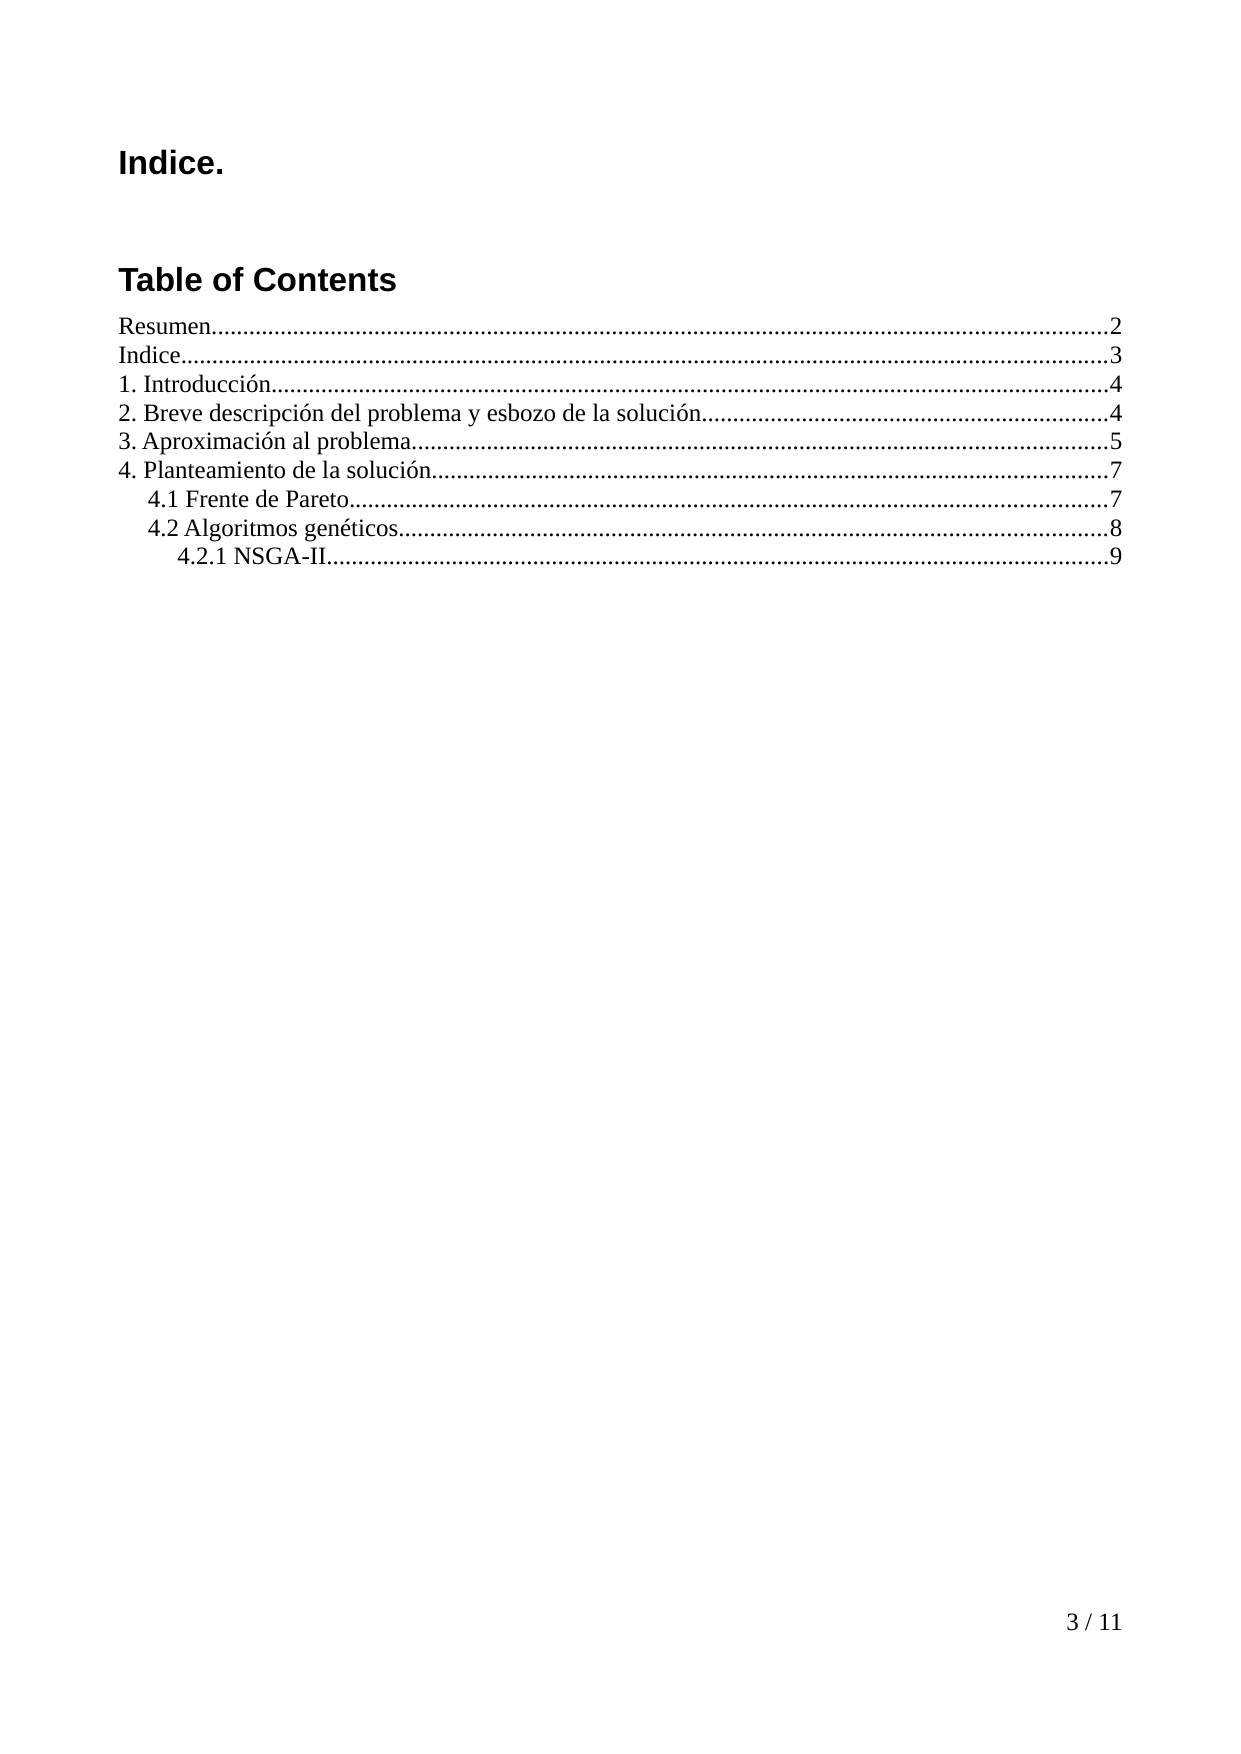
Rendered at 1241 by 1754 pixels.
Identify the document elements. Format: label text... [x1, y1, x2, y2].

text 3. Aproximación al problema. 5 [118, 426, 1122, 455]
text 4. Planteamiento de la solución. 7 [118, 455, 1122, 484]
text 1. Introducción. 4 [118, 369, 1122, 398]
text 2. Breve descripción del problema y esbozo de la solución. 4 [118, 398, 1122, 426]
text 4.2.1 NSGA-II 9 [177, 541, 1122, 570]
text 4.1 Frente de Pareto. 7 [148, 484, 1122, 513]
text Resumen. 2 [118, 311, 1122, 340]
subtitle Table of Contents [118, 261, 1122, 299]
text 4.2 Algoritmos genéticos. 8 [148, 513, 1122, 541]
text Indice. 3 [118, 340, 1122, 369]
subtitle Indice. [118, 143, 1122, 182]
